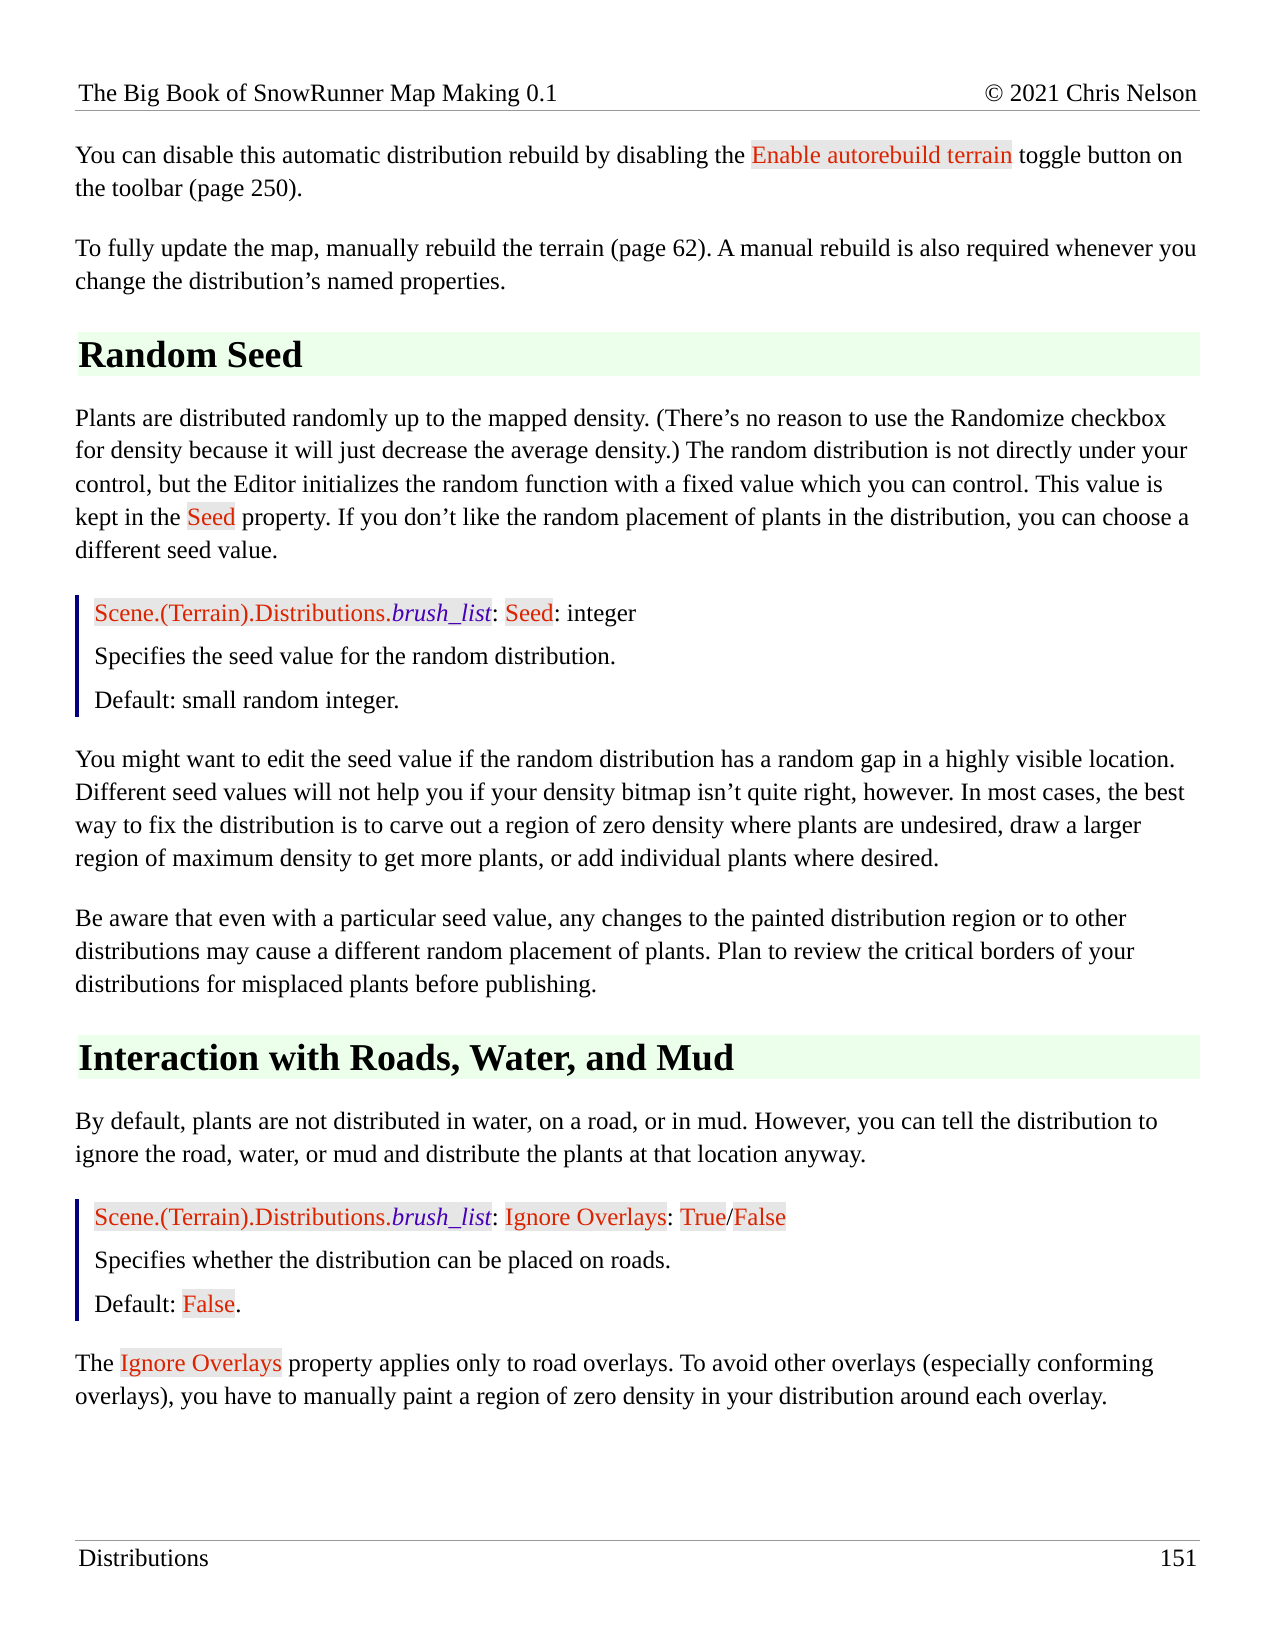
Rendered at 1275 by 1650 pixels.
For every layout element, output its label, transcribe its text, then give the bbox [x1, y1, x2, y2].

text To fully update the map, manually rebuild the terrain (page 62). A manual rebuild is also required whenever you change the distribution’s named properties. [75, 233, 1200, 295]
text By default, plants are not distributed in water, on a road, or in mud. However, you can tell the distribution to ignore the road, water, or mud and distribute the plants at that location anyway. [75, 1106, 1200, 1167]
text Default: small random integer. [79, 682, 1200, 717]
text Scene.(Terrain).Distributions.brush_list: Seed: integer [79, 595, 1200, 626]
text Specifies the seed value for the random distribution. [79, 638, 1200, 670]
text Specifies whether the distribution can be placed on roads. [79, 1242, 1200, 1274]
text You might want to edit the seed value if the random distribution has a random gap in a highly visible location. Different seed values will not help you if your density bitmap isn’t quite right, however. In most cases, the best way to fix the distribution is to carve out a region of zero density where plants are undesired, draw a larger region of maximum density to get more plants, or add individual plants where desired. [75, 744, 1200, 872]
subtitle Random Seed [78, 332, 1200, 376]
subtitle Interaction with Roads, Water, and Mud [78, 1035, 1200, 1079]
text Scene.(Terrain).Distributions.brush_list: Ignore Overlays: True/False [79, 1199, 1200, 1231]
text Default: False. [79, 1286, 1200, 1321]
text Be aware that even with a particular seed value, any changes to the painted distribution region or to other distributions may cause a different random placement of plants. Plan to review the critical borders of your distributions for misplaced plants before publishing. [75, 903, 1200, 998]
text You can disable this automatic distribution rebuild by disabling the Enable autorebuild terrain toggle button on the toolbar (page 250). [75, 140, 1200, 202]
text The Ignore Overlays property applies only to road overlays. To avoid other overlays (especially conforming overlays), you have to manually paint a region of zero density in your distribution around each overlay. [75, 1348, 1200, 1410]
text Plants are distributed randomly up to the mapped density. (There’s no reason to use the Randomize checkbox for density because it will just decrease the average density.) The random distribution is not directly under your control, but the Editor initializes the random function with a fixed value which you can control. This value is kept in the Seed property. If you don’t like the random placement of plants in the distribution, you can choose a different seed value. [75, 403, 1200, 563]
